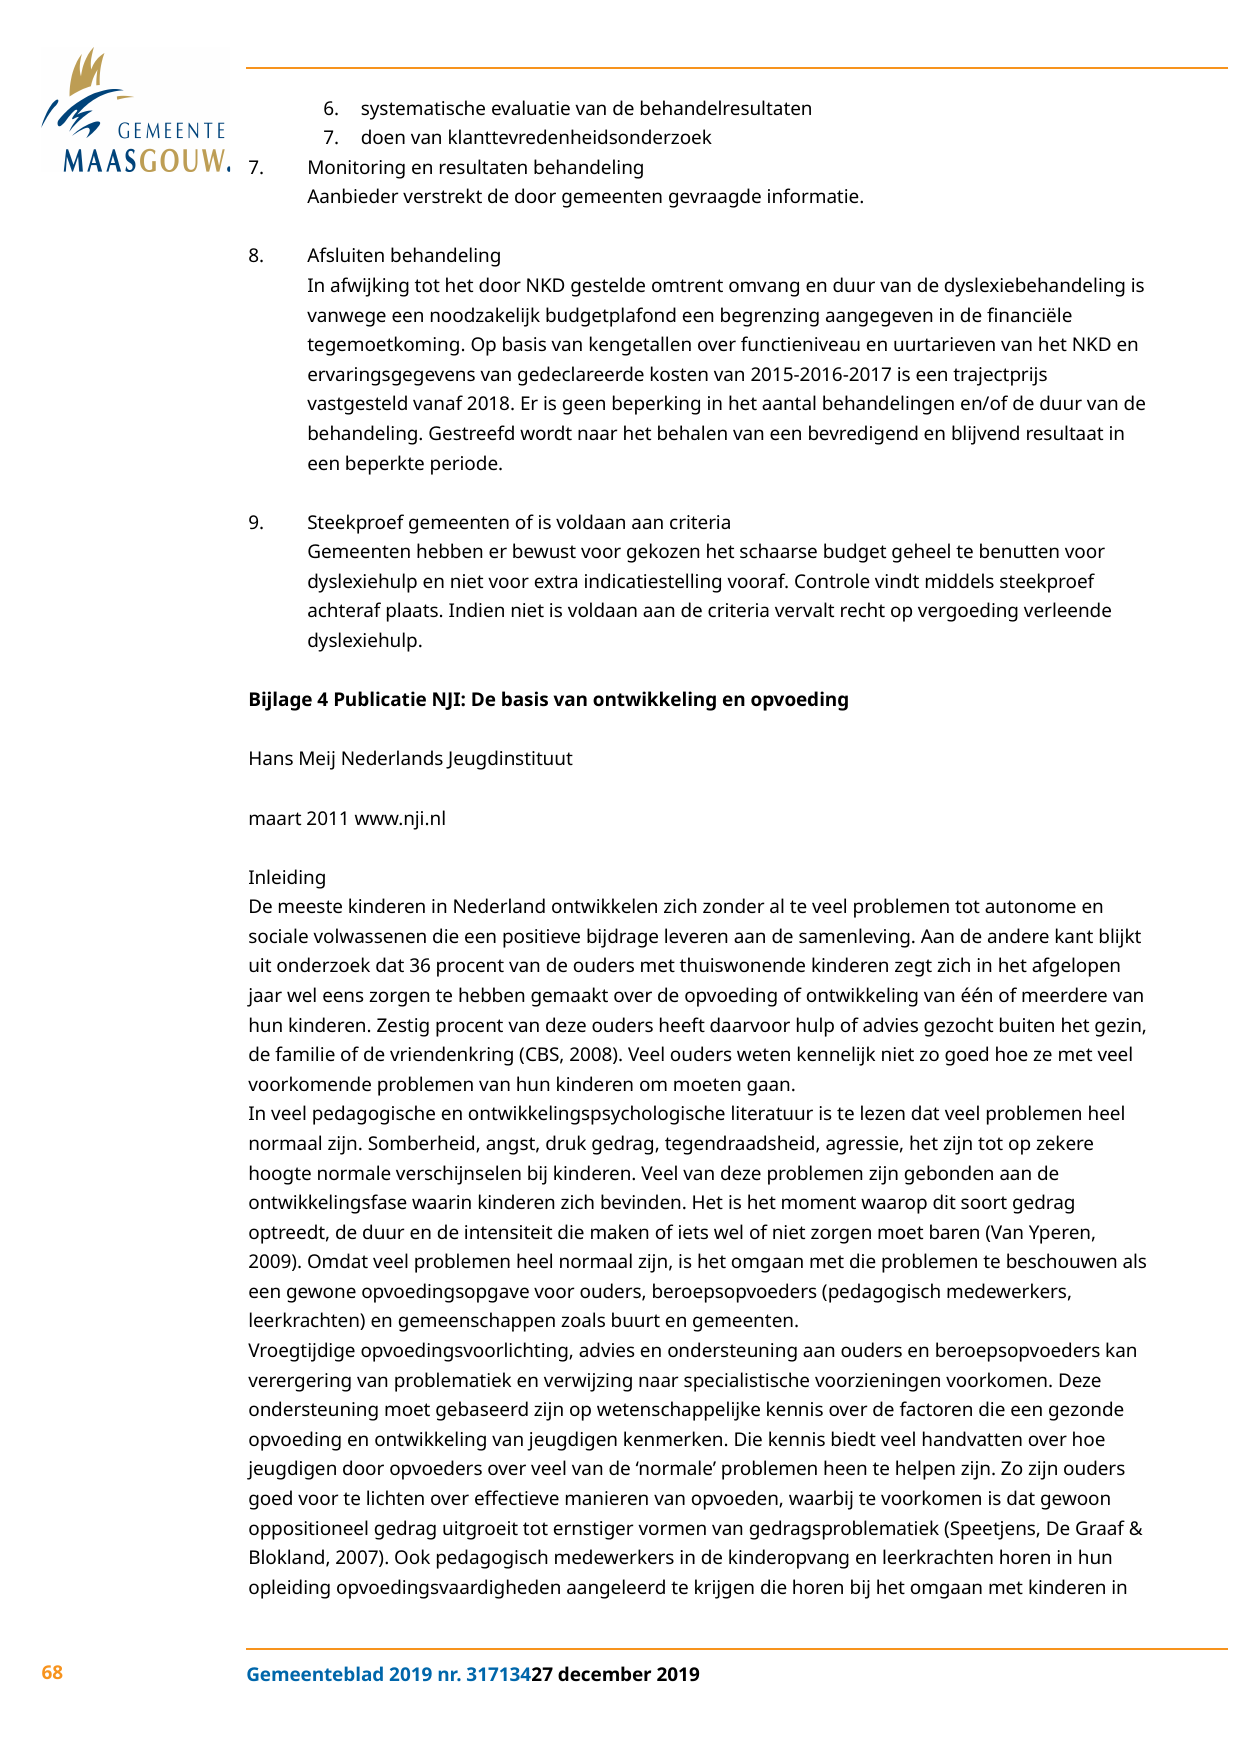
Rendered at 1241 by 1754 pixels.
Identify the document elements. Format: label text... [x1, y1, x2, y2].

list systematische evaluatie van de behandelresultaten [323, 95, 1152, 121]
picture [41, 47, 231, 172]
list Steekproef gemeenten of is voldaan aan criteria [248, 509, 1152, 535]
list In afwijking tot het door NKD gestelde omtrent omvang en duur van de dyslexiebehandeling is vanwege een noodzakelijk budgetplafond een begrenzing aangegeven in de financiële tegemoetkoming. Op basis van kengetallen over functieniveau en uurtarieven van het NKD en ervaringsgegevens van gedeclareerde kosten van 2015-2016-2017 is een trajectprijs vastgesteld vanaf 2018. Er is geen beperking in het aantal behandelingen en/of de duur van de behandeling. Gestreefd wordt naar het behalen van een bevredigend en blijvend resultaat in een beperkte periode. [248, 272, 1152, 476]
text De meeste kinderen in Nederland ontwikkelen zich zonder al te veel problemen tot autonome en sociale volwassenen die een positieve bijdrage leveren aan de samenleving. Aan de andere kant blijkt uit onderzoek dat 36 procent van de ouders met thuiswonende kinderen zegt zich in het afgelopen jaar wel eens zorgen te hebben gemaakt over de opvoeding of ontwikkeling van één of meerdere van hun kinderen. Zestig procent van deze ouders heeft daarvoor hulp of advies gezocht buiten het gezin, de familie of de vriendenkring (CBS, 2008). Veel ouders weten kennelijk niet zo goed hoe ze met veel voorkomende problemen van hun kinderen om moeten gaan. [248, 893, 1152, 1097]
text Bijlage 4 Publicatie NJI: De basis van ontwikkeling en opvoeding [248, 686, 1152, 712]
text Hans Meij Nederlands Jeugdinstituut [248, 746, 1152, 771]
text Vroegtijdige opvoedingsvoorlichting, advies en ondersteuning aan ouders en beroepsopvoeders kan verergering van problematiek en verwijzing naar specialistische voorzieningen voorkomen. Deze ondersteuning moet gebaseerd zijn op wetenschappelijke kennis over de factoren die een gezonde opvoeding en ontwikkeling van jeugdigen kenmerken. Die kennis biedt veel handvatten over hoe jeugdigen door opvoeders over veel van de ‘normale’ problemen heen te helpen zijn. Zo zijn ouders goed voor te lichten over effectieve manieren van opvoeden, waarbij te voorkomen is dat gewoon oppositioneel gedrag uitgroeit tot ernstiger vormen van gedragsproblematiek (Speetjens, De Graaf & Blokland, 2007). Ook pedagogisch medewerkers in de kinderopvang en leerkrachten horen in hun opleiding opvoedingsvaardigheden aangeleerd te krijgen die horen bij het omgaan met kinderen in [248, 1337, 1152, 1600]
list Monitoring en resultaten behandeling [248, 154, 1152, 180]
list Gemeenten hebben er bewust voor gekozen het schaarse budget geheel te benutten voor dyslexiehulp en niet voor extra indicatiestelling vooraf. Controle vindt middels steekproef achteraf plaats. Indien niet is voldaan aan de criteria vervalt recht op vergoeding verleende dyslexiehulp. [248, 538, 1152, 653]
list Aanbieder verstrekt de door gemeenten gevraagde informatie. [248, 183, 1152, 209]
text maart 2011 www.nji.nl [248, 805, 1152, 831]
text In veel pedagogische en ontwikkelingspsychologische literatuur is te lezen dat veel problemen heel normaal zijn. Somberheid, angst, druk gedrag, tegendraadsheid, agressie, het zijn tot op zekere hoogte normale verschijnselen bij kinderen. Veel van deze problemen zijn gebonden aan de ontwikkelingsfase waarin kinderen zich bevinden. Het is het moment waarop dit soort gedrag optreedt, de duur en de intensiteit die maken of iets wel of niet zorgen moet baren (Van Yperen, 2009). Omdat veel problemen heel normaal zijn, is het omgaan met die problemen te beschouwen als een gewone opvoedingsopgave voor ouders, beroepsopvoeders (pedagogisch medewerkers, leerkrachten) en gemeenschappen zoals buurt en gemeenten. [248, 1101, 1152, 1333]
list doen van klanttevredenheidsonderzoek [323, 124, 1152, 150]
list Afsluiten behandeling [248, 243, 1152, 268]
text Inleiding [248, 864, 1152, 890]
